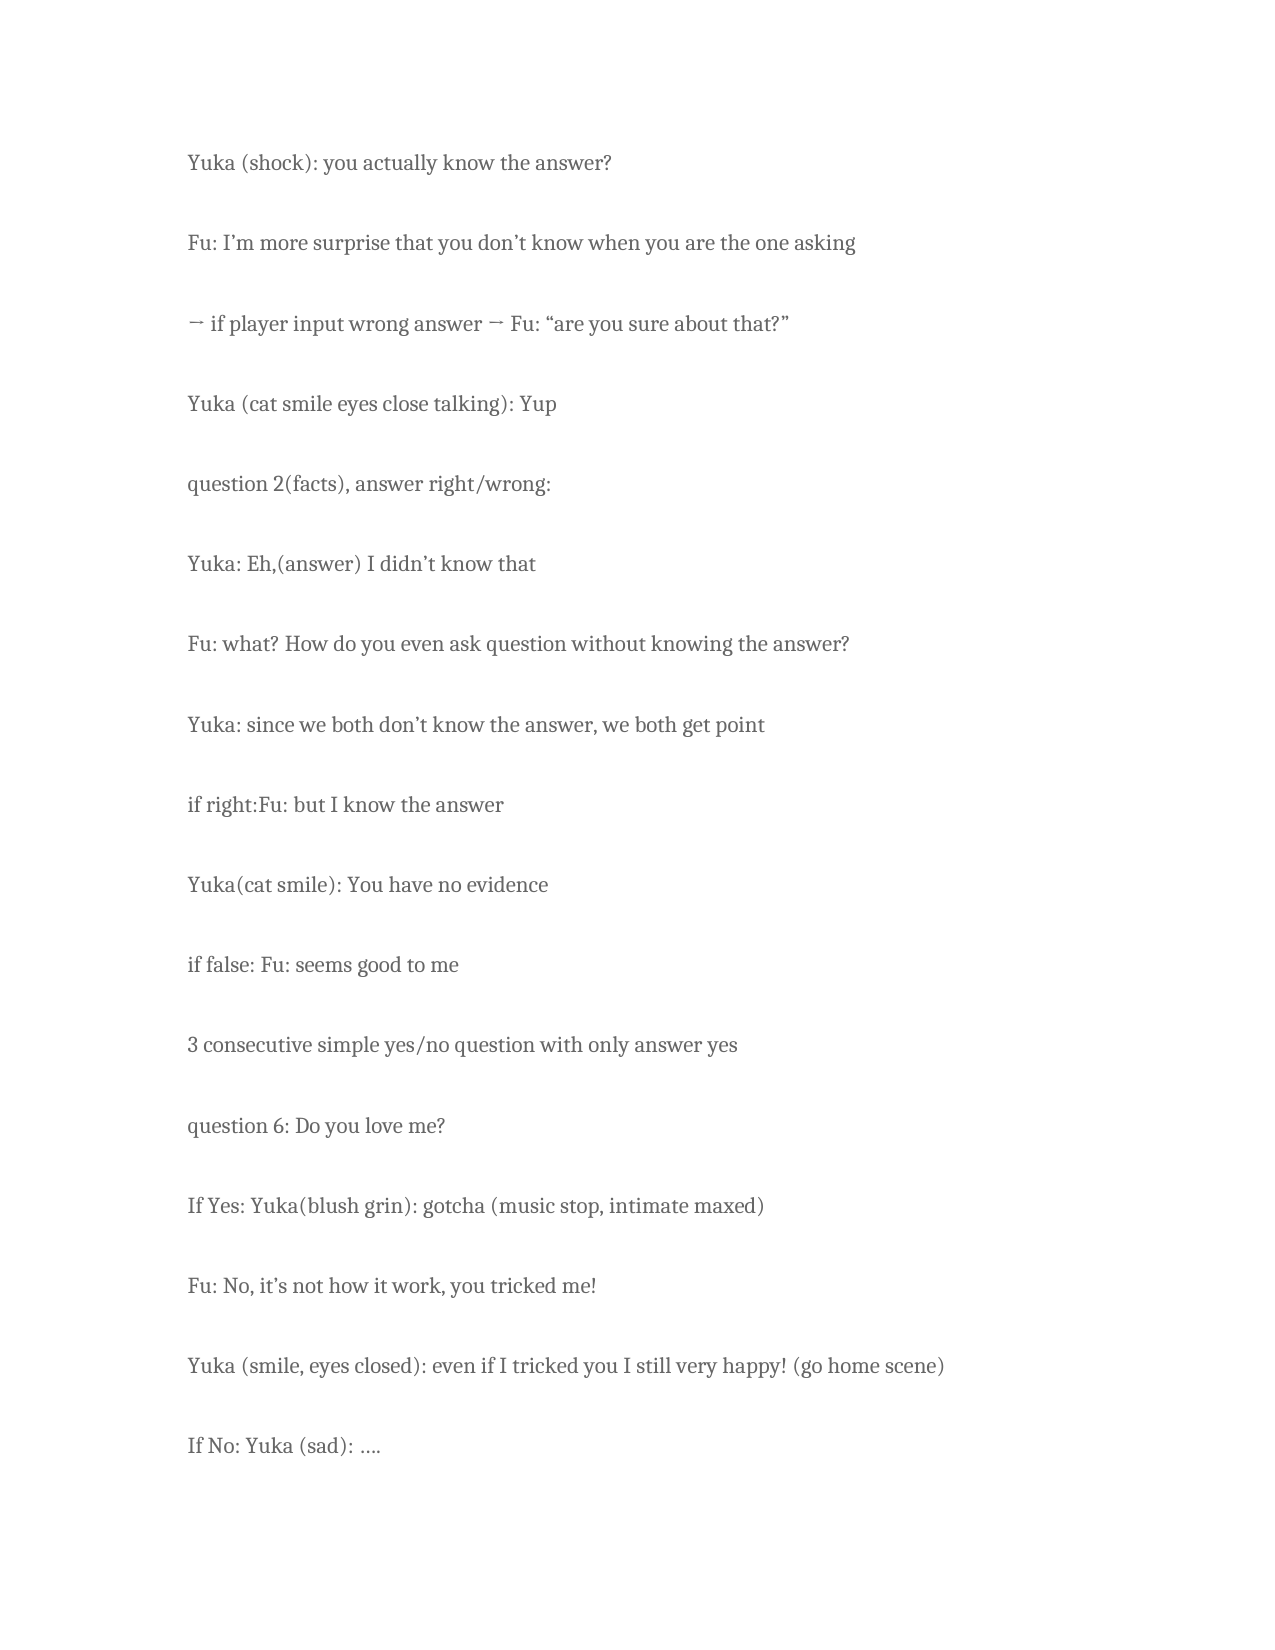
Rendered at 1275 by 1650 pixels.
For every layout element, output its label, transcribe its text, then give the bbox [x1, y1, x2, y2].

text → if player input wrong answer → Fu: “are you sure about that?” [187, 310, 1087, 337]
text If Yes: Yuka(blush grin): gotcha (music stop, intimate maxed) [187, 1193, 1087, 1219]
text Yuka (shock): you actually know the answer? [187, 150, 1087, 176]
text question 6: Do you love me? [187, 1112, 1087, 1139]
text Fu: No, it’s not how it work, you tricked me! [187, 1273, 1087, 1299]
text Yuka: Eh,(answer) I didn’t know that [187, 551, 1087, 577]
text if right:Fu: but I know the answer [187, 792, 1087, 818]
text Yuka (smile, eyes closed): even if I tricked you I still very happy! (go home scene) [187, 1353, 1087, 1379]
text If No: Yuka (sad): …. [187, 1433, 1087, 1460]
text Fu: what? How do you even ask question without knowing the answer? [187, 631, 1087, 658]
text Yuka (cat smile eyes close talking): Yup [187, 391, 1087, 417]
text Yuka: since we both don’t know the answer, we both get point [187, 711, 1087, 738]
text question 2(facts), answer right/wrong: [187, 471, 1087, 497]
text 3 consecutive simple yes/no question with only answer yes [187, 1032, 1087, 1059]
text if false: Fu: seems good to me [187, 952, 1087, 978]
text Fu: I’m more surprise that you don’t know when you are the one asking [187, 230, 1087, 257]
text Yuka(cat smile): You have no evidence [187, 872, 1087, 898]
